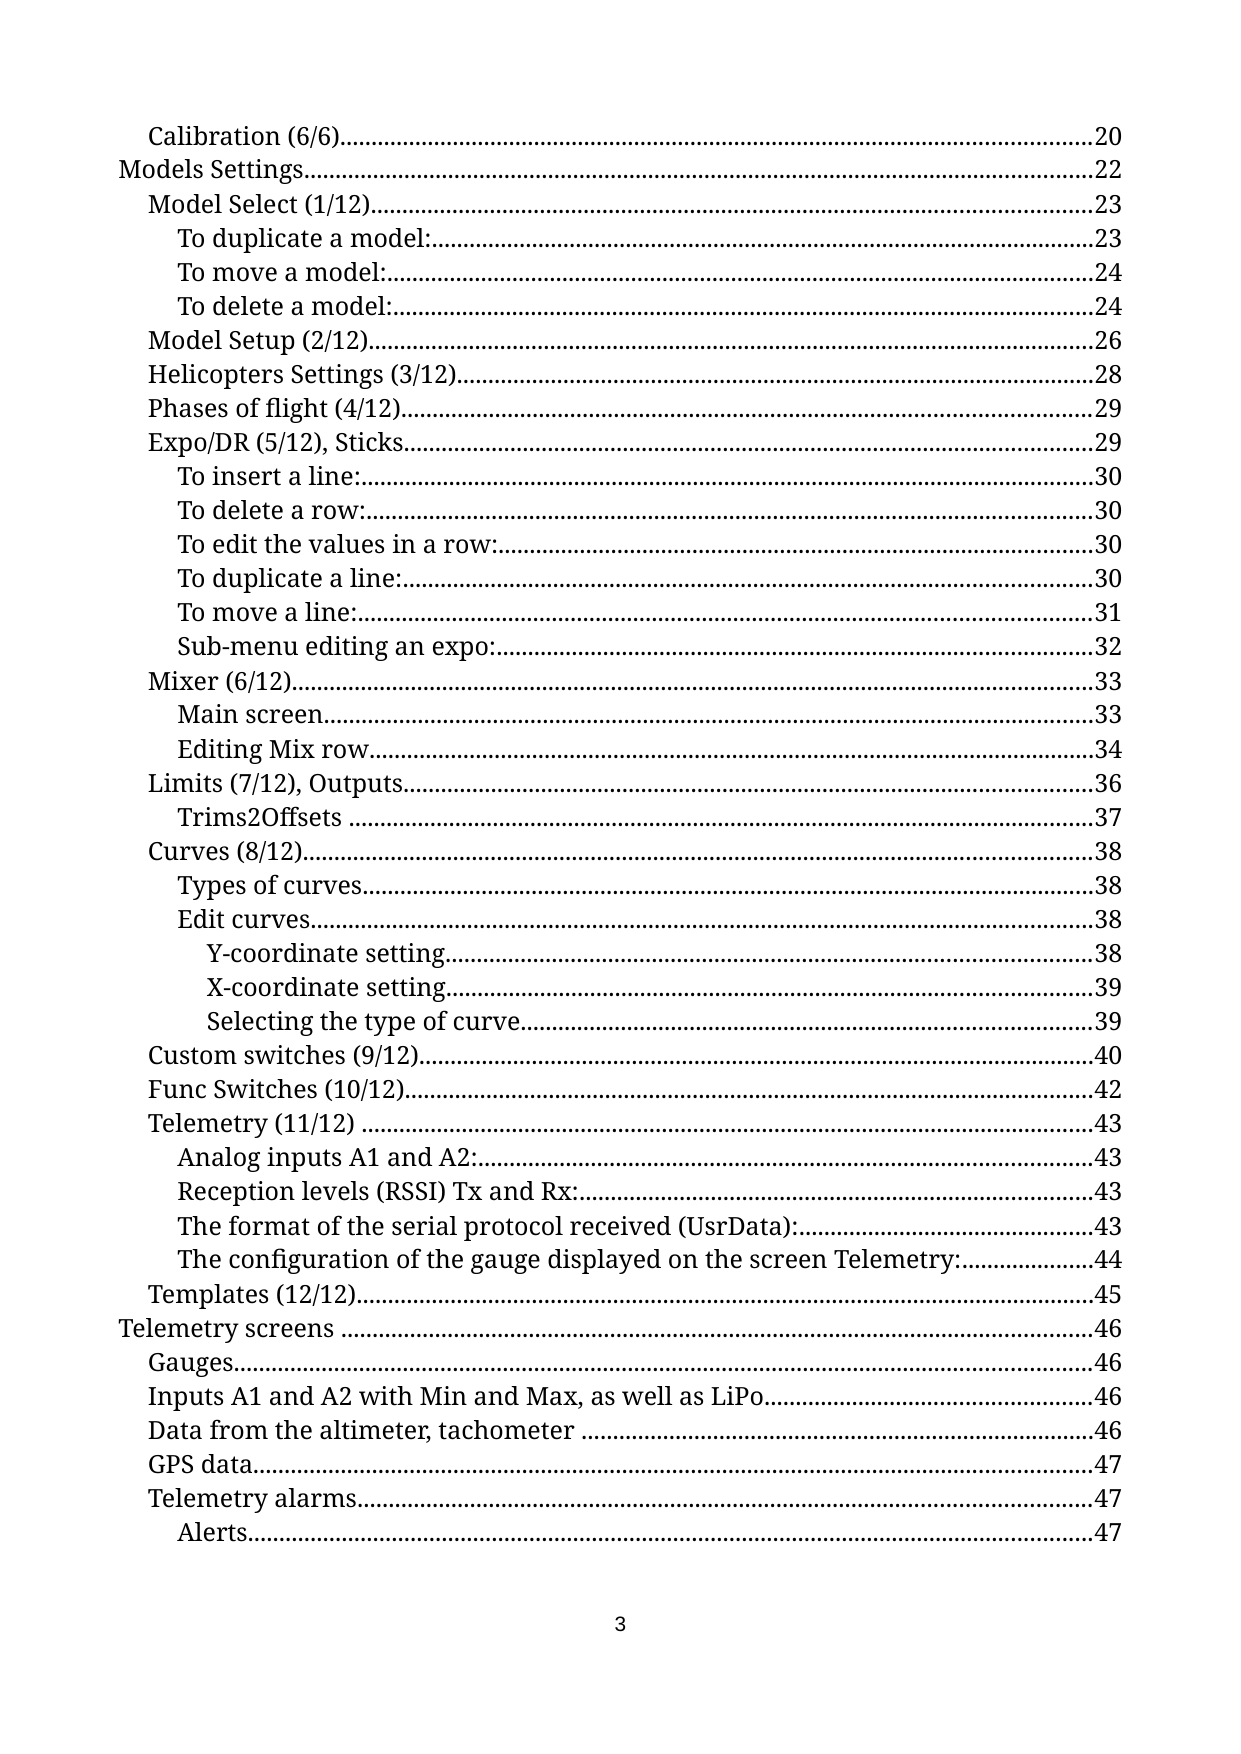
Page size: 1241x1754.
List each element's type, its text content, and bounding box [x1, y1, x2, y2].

text Selecting the type of curve 39 [207, 1004, 1122, 1038]
text To delete a model: 24 [177, 288, 1122, 322]
text Phases of flight (4/12) 29 [148, 391, 1122, 425]
text Curves (8/12) 38 [148, 833, 1122, 867]
text Sub-menu editing an expo: 32 [177, 629, 1122, 663]
text Model Select (1/12) 23 [148, 186, 1122, 220]
text X-coordinate setting 39 [207, 970, 1122, 1004]
text Trims2Offsets 37 [177, 799, 1122, 833]
text Reception levels (RSSI) Tx and Rx: 43 [177, 1174, 1122, 1208]
text Gauges 46 [148, 1344, 1122, 1378]
text To duplicate a model: 23 [177, 220, 1122, 254]
text Calibration (6/6) 20 [148, 118, 1122, 152]
text Data from the altimeter, tachometer ... 46 [148, 1412, 1122, 1447]
text To edit the values ​​in a row: 30 [177, 527, 1122, 561]
text To duplicate a line: 30 [177, 561, 1122, 595]
text The format of the serial protocol received (UsrData): 43 [177, 1208, 1122, 1242]
text To insert a line: 30 [177, 459, 1122, 493]
text Types of curves 38 [177, 867, 1122, 902]
text Y-coordinate setting 38 [207, 936, 1122, 970]
text Telemetry (11/12) 43 [148, 1106, 1122, 1140]
text Func Switches (10/12) 42 [148, 1072, 1122, 1106]
text To move a model: 24 [177, 254, 1122, 288]
text Limits (7/12), Outputs 36 [148, 765, 1122, 799]
text Main screen 33 [177, 697, 1122, 731]
text Model Setup (2/12) 26 [148, 322, 1122, 357]
text The configuration of the gauge displayed on the screen Telemetry: 44 [177, 1242, 1122, 1276]
text Templates (12/12) 45 [148, 1276, 1122, 1310]
text Custom switches (9/12) 40 [148, 1038, 1122, 1072]
text Edit curves 38 [177, 902, 1122, 936]
text Mixer (6/12) 33 [148, 663, 1122, 697]
text GPS data 47 [148, 1447, 1122, 1481]
text Inputs A1 and A2 with Min and Max, as well as LiPo 46 [148, 1378, 1122, 1412]
text Models Settings 22 [118, 152, 1122, 186]
text To delete a row: 30 [177, 493, 1122, 527]
text Telemetry alarms 47 [148, 1481, 1122, 1515]
text Telemetry screens 46 [118, 1310, 1122, 1344]
text Expo/DR (5/12), Sticks 29 [148, 425, 1122, 459]
text Alerts 47 [177, 1515, 1122, 1549]
text To move a line: 31 [177, 595, 1122, 629]
text Analog inputs A1 and A2: 43 [177, 1140, 1122, 1174]
text Helicopters Settings (3/12) 28 [148, 357, 1122, 391]
text Editing Mix row 34 [177, 731, 1122, 765]
